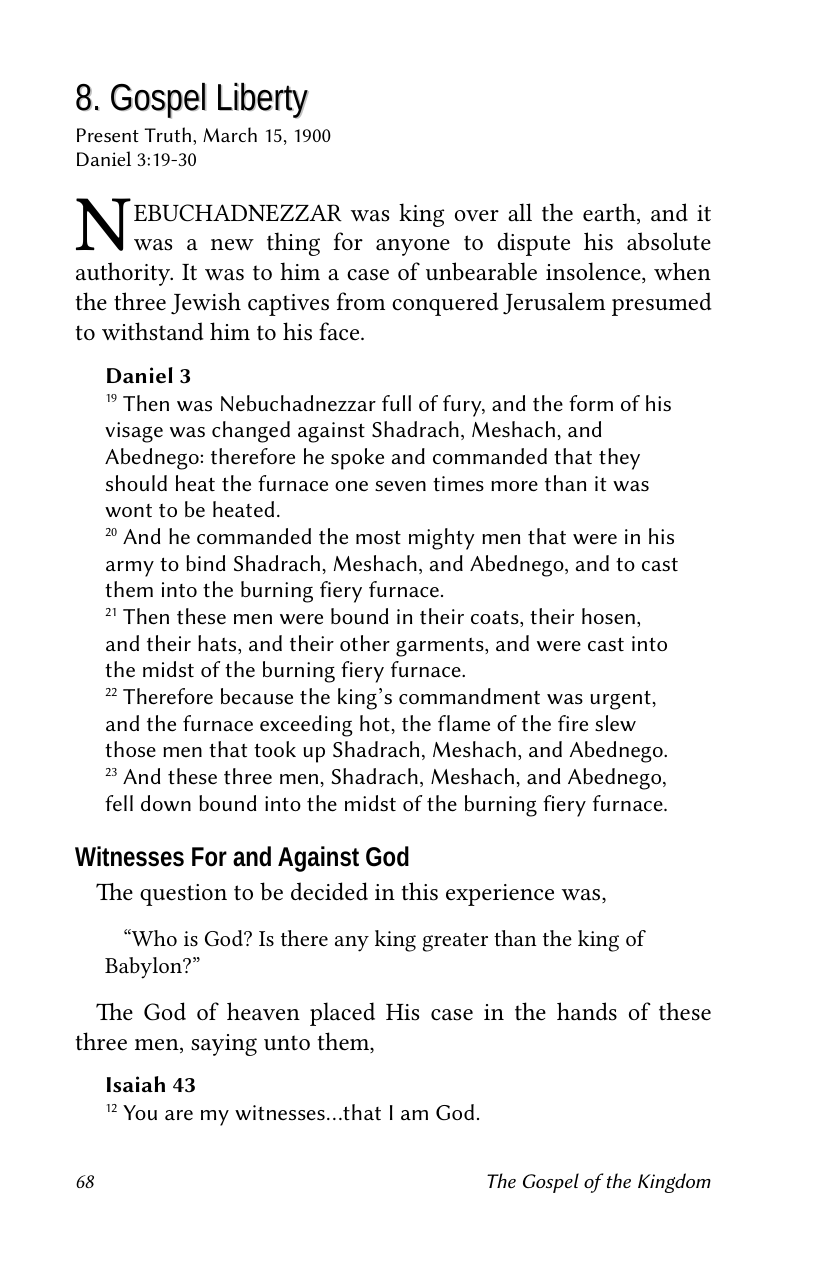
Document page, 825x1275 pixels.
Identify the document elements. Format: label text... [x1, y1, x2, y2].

text 12 You are my witnesses...that I am God. [105, 1100, 682, 1126]
text NEBUCHADNEZZAR was king over all the earth, and it was a new thing for anyone to dispute his absolute authority. It was to him a case of unbearable insolence, when the three Jewish captives from conquered Jerusalem presumed to withstand him to his face. [75, 198, 712, 347]
text 20 And he commanded the most mighty men that were in his army to bind Shadrach, Meshach, and Abednego, and to cast them into the burning fiery furnace. [105, 524, 682, 603]
text 23 And these three men, Shadrach, Meshach, and Abednego, fell down bound into the midst of the burning fiery furnace. [105, 764, 682, 817]
subtitle Witnesses For and Against God [75, 841, 712, 872]
text Present Truth, March 15, 1900 [75, 124, 712, 148]
title Gospel Liberty [75, 75, 712, 118]
text Daniel 3 [105, 363, 712, 389]
text “Who is God? Is there any king greater than the king of Babylon?” [105, 926, 682, 979]
text Isaiah 43 [105, 1072, 712, 1098]
text The question to be decided in this experience was, [75, 878, 712, 907]
text 21 Then these men were bound in their coats, their hosen, and their hats, and their other garments, and were cast into the midst of the burning fiery furnace. [105, 604, 682, 683]
text The God of heaven placed His case in the hands of these three men, saying unto them, [75, 998, 712, 1056]
text 19 Then was Nebuchadnezzar full of fury, and the form of his visage was changed against Shadrach, Meshach, and Abednego: therefore he spoke and commanded that they should heat the furnace one seven times more than it was wont to be heated. [105, 391, 682, 523]
text Daniel 3:19-30 [75, 148, 712, 172]
text 22 Therefore because the king’s commandment was urgent, and the furnace exceeding hot, the flame of the fire slew those men that took up Shadrach, Meshach, and Abednego. [105, 684, 682, 763]
